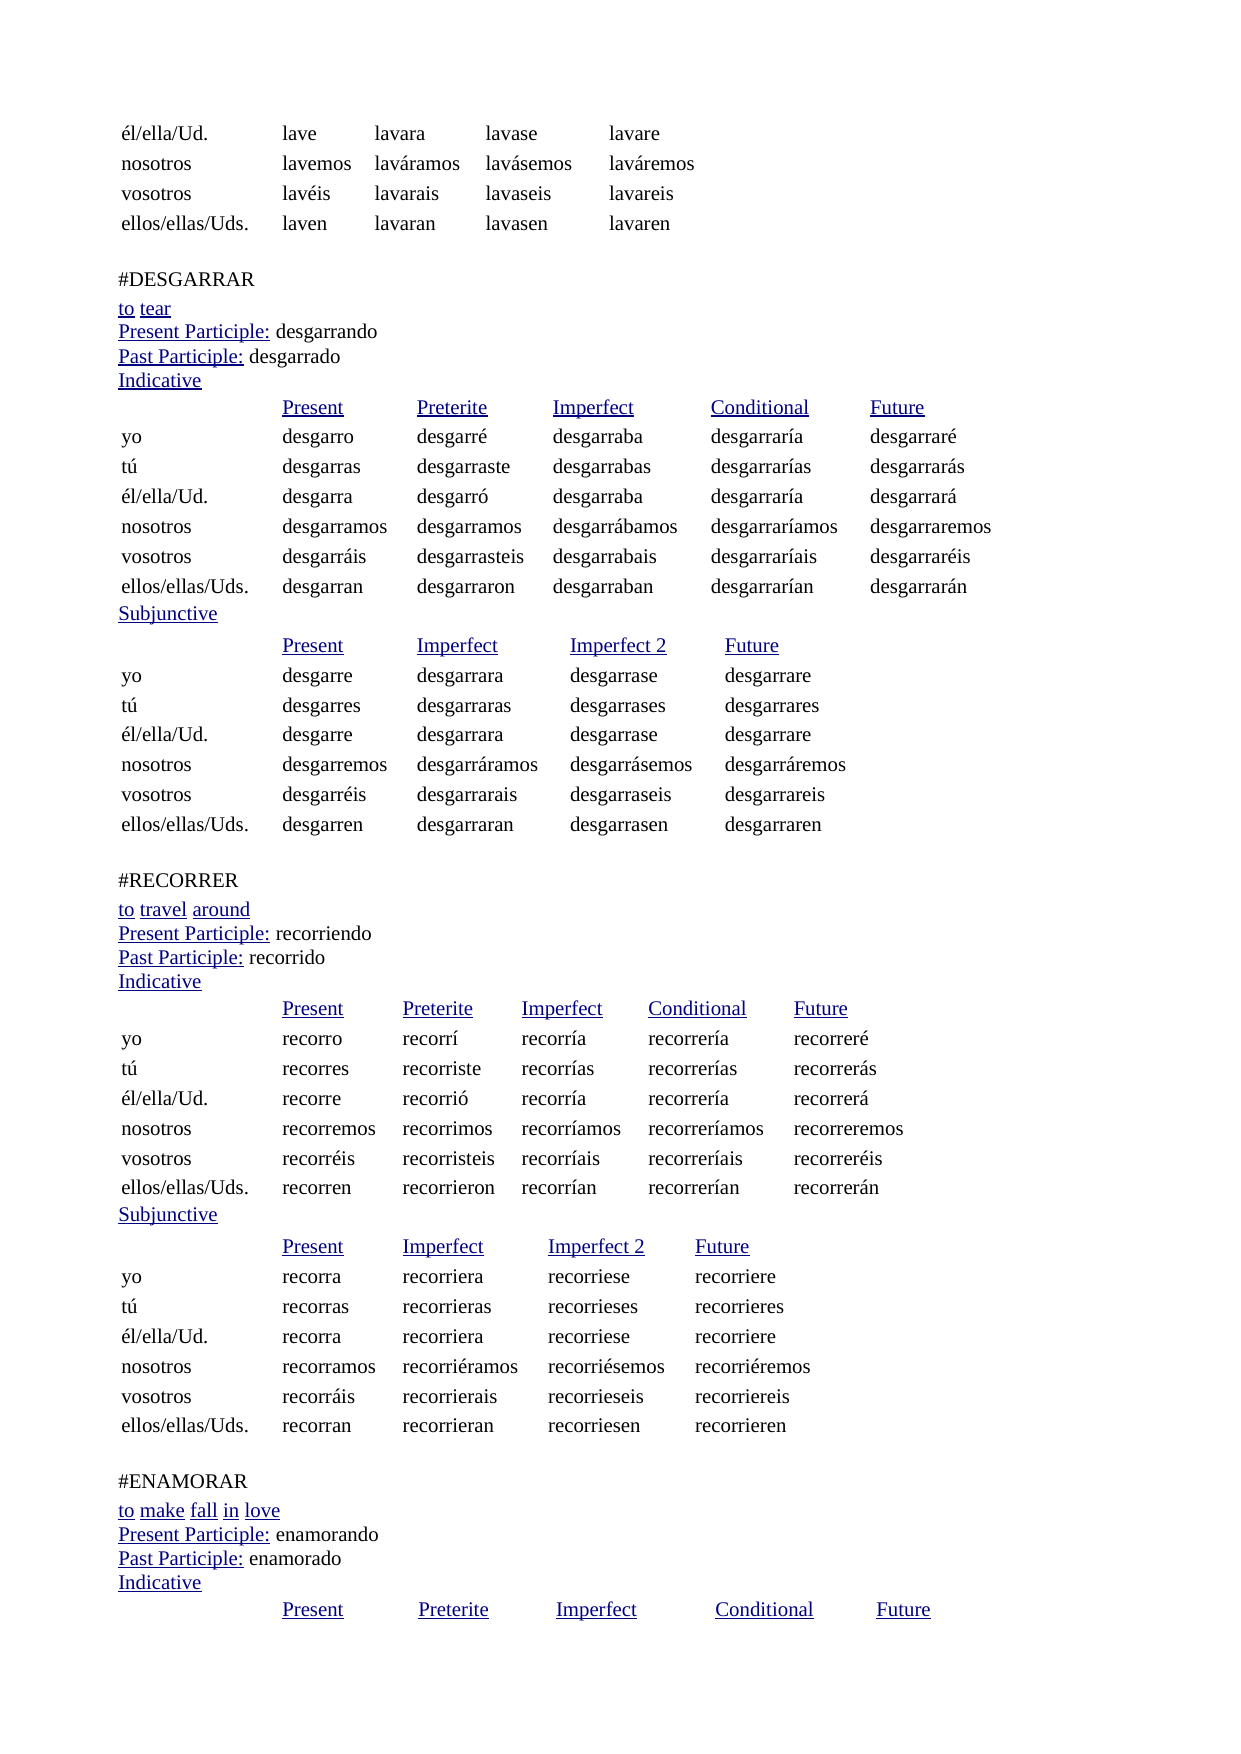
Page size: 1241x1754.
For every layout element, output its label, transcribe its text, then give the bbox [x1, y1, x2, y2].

table_cell desgarraba [550, 481, 708, 511]
table_cell lavareis [606, 178, 722, 208]
table_cell recorrerán [791, 1173, 934, 1202]
table_cell él/ella/Ud. [118, 1083, 279, 1113]
table_cell recorren [279, 1173, 399, 1202]
table_cell desgarrareis [722, 779, 879, 809]
table_cell desgarrara [414, 660, 567, 689]
table_cell ellos/ellas/Uds. [118, 1173, 279, 1202]
table_cell desgarrabais [550, 541, 708, 571]
table_cell desgarramos [279, 511, 414, 541]
table_cell recorran [279, 1411, 399, 1440]
table_header [118, 630, 279, 660]
table_cell desgarraban [550, 571, 708, 601]
table_cell recorriese [545, 1261, 692, 1291]
table_cell recorrería [645, 1023, 791, 1053]
table_cell recorrierais [400, 1381, 545, 1411]
table_cell recorría [519, 1023, 645, 1053]
table_cell recorrí [400, 1023, 518, 1053]
table_cell recorriere [692, 1261, 842, 1291]
table_cell recorrerás [791, 1053, 934, 1083]
table_cell desgarrasteis [414, 541, 550, 571]
table_cell desgarraba [550, 422, 708, 451]
table_cell vosotros [118, 541, 279, 571]
table_cell vosotros [118, 178, 279, 208]
table_cell lavase [483, 118, 606, 148]
table_cell desgarres [279, 690, 414, 719]
table_cell nosotros [118, 148, 279, 178]
table_cell desgarren [279, 809, 414, 839]
table_cell recorras [279, 1291, 399, 1321]
table_cell desgarrarías [708, 451, 867, 481]
table_cell desgarrares [722, 690, 879, 719]
table_cell recorríais [519, 1143, 645, 1172]
table_cell recorreríais [645, 1143, 791, 1172]
table_cell recorriera [400, 1321, 545, 1351]
table_header Present [279, 1594, 415, 1624]
table_cell recorrieren [692, 1411, 842, 1440]
table_header Future [722, 630, 879, 660]
table_cell lavarais [371, 178, 482, 208]
table_header Present [279, 993, 399, 1023]
table_cell desgarran [279, 571, 414, 601]
table_cell lavaren [606, 208, 722, 238]
table_header Imperfect [553, 1594, 712, 1624]
table_cell desgarráremos [722, 749, 879, 779]
table_header Preterite [400, 993, 518, 1023]
table_cell desgarraseis [567, 779, 722, 809]
table_cell ellos/ellas/Uds. [118, 809, 279, 839]
table_cell desgarrase [567, 660, 722, 689]
text Present Participle: recorriendo [118, 921, 1122, 945]
table_cell ellos/ellas/Uds. [118, 571, 279, 601]
table_cell desgarras [279, 451, 414, 481]
table_cell recorra [279, 1321, 399, 1351]
text Indicative [118, 969, 1122, 993]
table_cell desgarrasen [567, 809, 722, 839]
table_cell desgarrásemos [567, 749, 722, 779]
table_cell desgarraremos [867, 511, 1025, 541]
table_cell lavemos [279, 148, 371, 178]
table_cell desgarraría [708, 481, 867, 511]
table_cell desgarráramos [414, 749, 567, 779]
table_header Imperfect [400, 1231, 545, 1261]
table_header Future [873, 1594, 1033, 1624]
text Past Participle: desgarrado [118, 343, 1122, 368]
table_cell nosotros [118, 1351, 279, 1381]
table_header Imperfect [414, 630, 567, 660]
table_cell desgarraríais [708, 541, 867, 571]
text Past Participle: enamorado [118, 1546, 1122, 1570]
table_cell desgarre [279, 720, 414, 749]
table_cell recorrieses [545, 1291, 692, 1321]
table_header Present [279, 392, 414, 422]
table_cell recorriésemos [545, 1351, 692, 1381]
table_cell yo [118, 422, 279, 451]
table_cell ellos/ellas/Uds. [118, 208, 279, 238]
text to tear [118, 295, 1122, 319]
table_header Conditional [708, 392, 867, 422]
table_header Imperfect [550, 392, 708, 422]
table_cell yo [118, 1023, 279, 1053]
table_cell desgarraré [867, 422, 1025, 451]
table_cell recorrimos [400, 1113, 518, 1142]
table_cell recorrerías [645, 1053, 791, 1083]
table_cell recorramos [279, 1351, 399, 1381]
text Indicative [118, 1570, 1122, 1594]
text Indicative [118, 368, 1122, 392]
table_cell recorriere [692, 1321, 842, 1351]
table_cell vosotros [118, 779, 279, 809]
table_cell desgarrarais [414, 779, 567, 809]
table_cell desgarráis [279, 541, 414, 571]
table_cell desgarrará [867, 481, 1025, 511]
table_cell lavaseis [483, 178, 606, 208]
table_cell recorro [279, 1023, 399, 1053]
table_cell recorriesen [545, 1411, 692, 1440]
table_cell recorrió [400, 1083, 518, 1113]
text Subjunctive [118, 601, 1122, 625]
table_cell lavaran [371, 208, 482, 238]
table_cell nosotros [118, 749, 279, 779]
table_header Preterite [414, 392, 550, 422]
table_header [118, 993, 279, 1023]
table_cell laváremos [606, 148, 722, 178]
table_cell desgarra [279, 481, 414, 511]
table_cell lavasen [483, 208, 606, 238]
table_cell desgarre [279, 660, 414, 689]
table_cell desgarraréis [867, 541, 1025, 571]
table_cell lavéis [279, 178, 371, 208]
table_cell desgarraríamos [708, 511, 867, 541]
text Present Participle: desgarrando [118, 319, 1122, 343]
text to make fall in love [118, 1498, 1122, 1522]
table_cell él/ella/Ud. [118, 118, 279, 148]
table_cell desgarrarían [708, 571, 867, 601]
table_cell recorríamos [519, 1113, 645, 1142]
table_cell recorrieron [400, 1173, 518, 1202]
table_cell desgarremos [279, 749, 414, 779]
table_cell recorreremos [791, 1113, 934, 1142]
table_cell recorremos [279, 1113, 399, 1142]
table_cell nosotros [118, 511, 279, 541]
table_header Imperfect 2 [567, 630, 722, 660]
table_cell desgarrase [567, 720, 722, 749]
table_cell recorrería [645, 1083, 791, 1113]
table_cell lavara [371, 118, 482, 148]
table_cell desgarrábamos [550, 511, 708, 541]
table_cell desgarré [414, 422, 550, 451]
table_cell desgarrarán [867, 571, 1025, 601]
table_cell él/ella/Ud. [118, 1321, 279, 1351]
table_cell recorriese [545, 1321, 692, 1351]
table_cell tú [118, 451, 279, 481]
table_header Conditional [645, 993, 791, 1023]
table_cell yo [118, 1261, 279, 1291]
table_cell yo [118, 660, 279, 689]
table_cell recorría [519, 1083, 645, 1113]
table_cell desgarramos [414, 511, 550, 541]
table_cell desgarro [279, 422, 414, 451]
table_header Present [279, 1231, 399, 1261]
table_cell recorráis [279, 1381, 399, 1411]
text to travel around [118, 897, 1122, 921]
table_cell desgarraste [414, 451, 550, 481]
table_header [118, 1594, 279, 1624]
table_cell recorréis [279, 1143, 399, 1172]
table_cell recorrieran [400, 1411, 545, 1440]
table_header Future [791, 993, 934, 1023]
text #ENAMORAR [118, 1469, 1122, 1493]
table_cell recorrerían [645, 1173, 791, 1202]
table_cell vosotros [118, 1143, 279, 1172]
table_cell tú [118, 1291, 279, 1321]
table_cell recorre [279, 1083, 399, 1113]
table_cell lavásemos [483, 148, 606, 178]
table_cell desgarréis [279, 779, 414, 809]
table_cell recorreré [791, 1023, 934, 1053]
table_cell recorristeis [400, 1143, 518, 1172]
table_cell recorriereis [692, 1381, 842, 1411]
table_header Imperfect [519, 993, 645, 1023]
table_header Preterite [415, 1594, 553, 1624]
table_cell recorra [279, 1261, 399, 1291]
table_header Future [867, 392, 1025, 422]
table_cell desgarraras [414, 690, 567, 719]
table_cell desgarrarás [867, 451, 1025, 481]
text Past Participle: recorrido [118, 945, 1122, 969]
table_header [118, 1231, 279, 1261]
table_cell él/ella/Ud. [118, 481, 279, 511]
table_cell vosotros [118, 1381, 279, 1411]
text #DESGARRAR [118, 267, 1122, 291]
table_cell recorriera [400, 1261, 545, 1291]
table_cell recorrerá [791, 1083, 934, 1113]
table_cell recorrías [519, 1053, 645, 1083]
table_header Future [692, 1231, 842, 1261]
table_cell recorrían [519, 1173, 645, 1202]
table_cell desgarrare [722, 660, 879, 689]
table_cell recorriste [400, 1053, 518, 1083]
table_cell desgarrara [414, 720, 567, 749]
table_cell lave [279, 118, 371, 148]
table_cell tú [118, 1053, 279, 1083]
table_header Present [279, 630, 414, 660]
text Subjunctive [118, 1202, 1122, 1226]
table_cell recorreréis [791, 1143, 934, 1172]
text #RECORRER [118, 868, 1122, 892]
table_cell recorres [279, 1053, 399, 1083]
table_cell recorrieras [400, 1291, 545, 1321]
table_cell laven [279, 208, 371, 238]
table_cell desgarrare [722, 720, 879, 749]
table_header Conditional [712, 1594, 873, 1624]
table_header Imperfect 2 [545, 1231, 692, 1261]
table_cell desgarraren [722, 809, 879, 839]
table_cell recorriéremos [692, 1351, 842, 1381]
table_cell recorreríamos [645, 1113, 791, 1142]
table_cell desgarraran [414, 809, 567, 839]
table_cell desgarró [414, 481, 550, 511]
table_cell ellos/ellas/Uds. [118, 1411, 279, 1440]
table_cell él/ella/Ud. [118, 720, 279, 749]
table_cell desgarraron [414, 571, 550, 601]
table_cell recorrieseis [545, 1381, 692, 1411]
table_cell lavare [606, 118, 722, 148]
table_header [118, 392, 279, 422]
table_cell desgarraría [708, 422, 867, 451]
table_cell laváramos [371, 148, 482, 178]
table_cell nosotros [118, 1113, 279, 1142]
table_cell recorrieres [692, 1291, 842, 1321]
table_cell desgarrabas [550, 451, 708, 481]
table_cell recorriéramos [400, 1351, 545, 1381]
text Present Participle: enamorando [118, 1522, 1122, 1546]
table_cell desgarrases [567, 690, 722, 719]
table_cell tú [118, 690, 279, 719]
